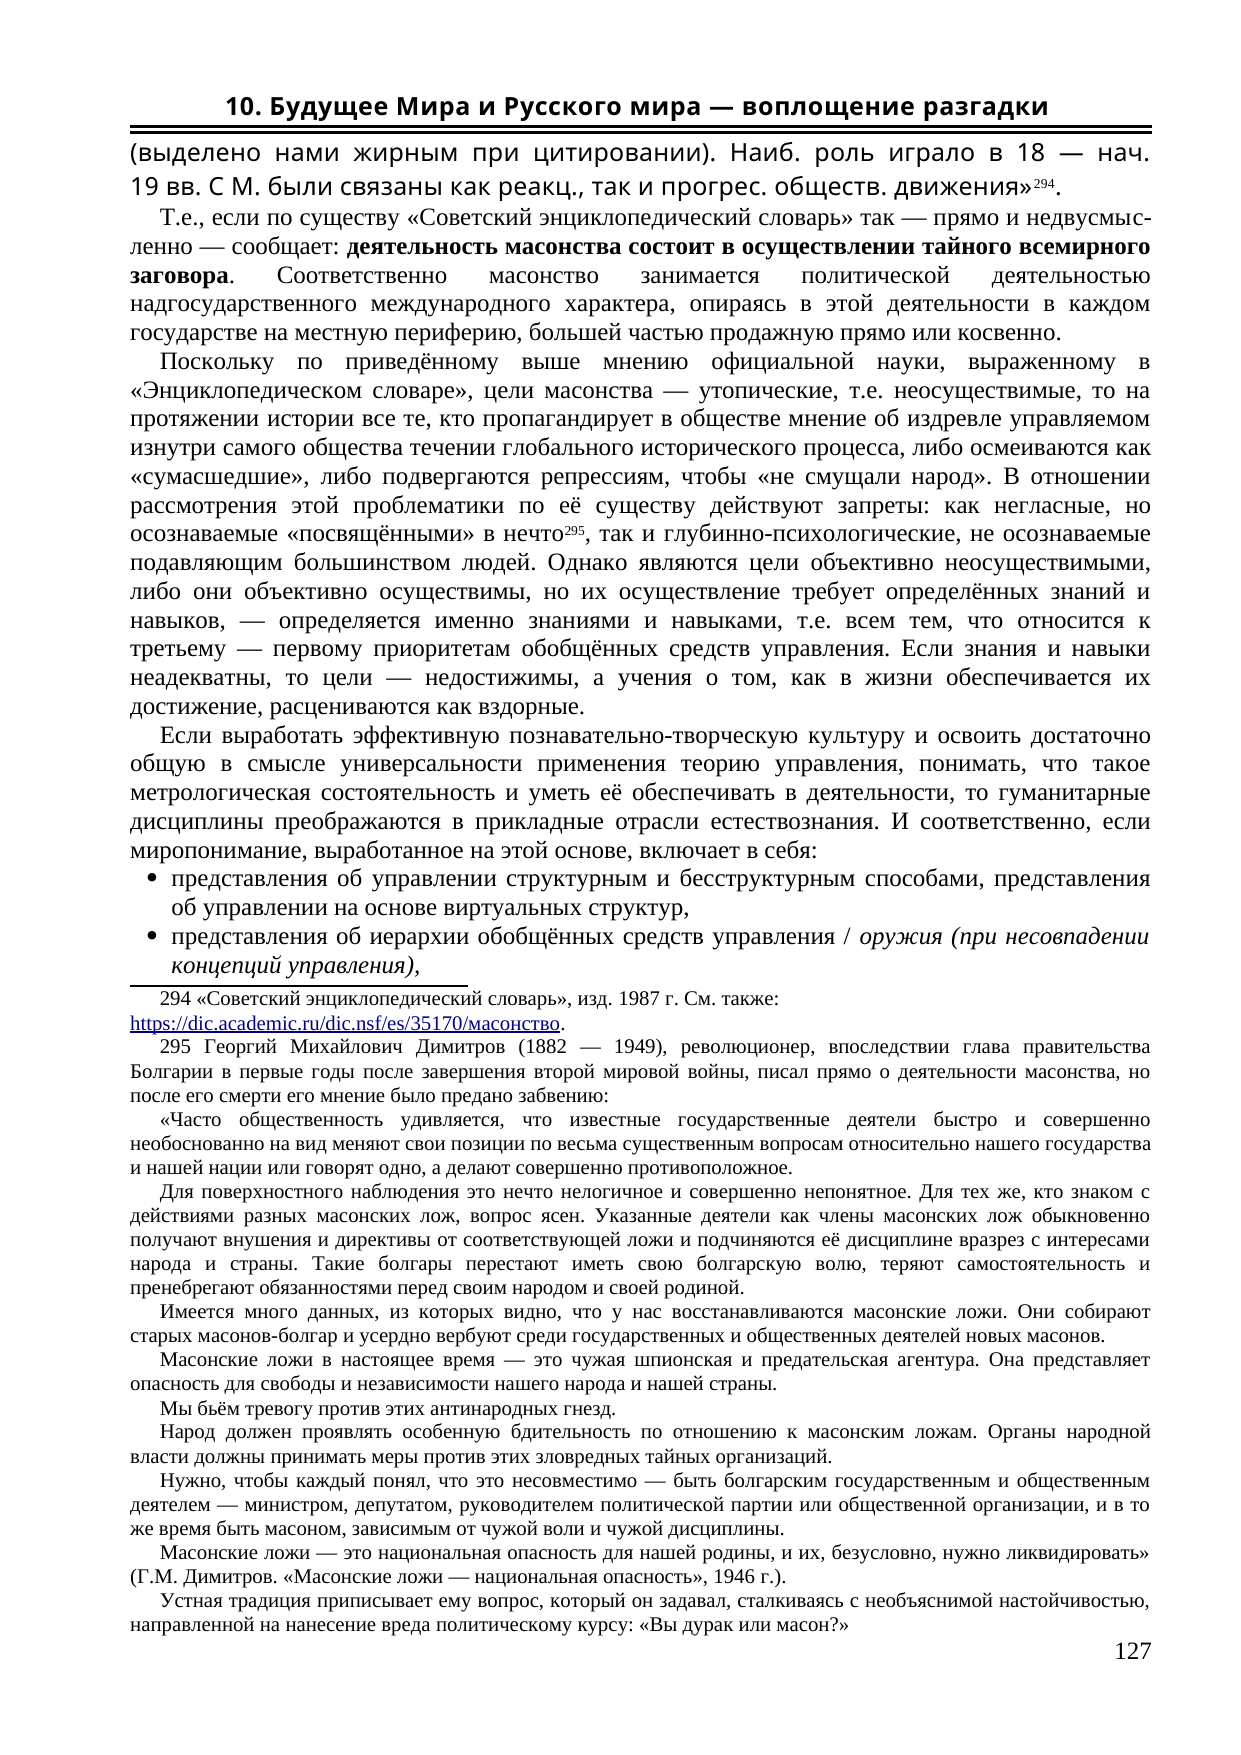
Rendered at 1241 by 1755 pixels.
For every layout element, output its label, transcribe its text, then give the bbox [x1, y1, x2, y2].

text Масонские ложи в настоящее время — это чужая шпионская и предательская агентура. Она представляет опасность для свободы и независимости нашего народа и нашей страны. [130, 1347, 1152, 1395]
text Устная традиция приписывает ему вопрос, который он задавал, сталкиваясь с необъяснимой настойчивостью, направленной на нанесение вреда политическому курсу: «Вы дурак или масон?» [130, 1588, 1152, 1636]
text Если выработать эффективную познавательно-творческую культуру и освоить достаточно общую в смысле универсальности применения теорию управления, понимать, что такое метрологическая состоятельность и уметь её обеспечивать в деятельности, то гуманитарные дисциплины преображаются в прикладные отрасли естествознания. И соответственно, если миропонимание, выработанное на этой основе, включает в себя: [130, 720, 1152, 863]
text «Часто общественность удивляется, что известные государственные деятели быстро и совершенно необоснованно на вид меняют свои позиции по весьма существенным вопросам относительно нашего государства и нашей нации или говорят одно, а делают совершенно противоположное. [130, 1107, 1152, 1179]
text Мы бьём тревогу против этих антинародных гнезд. [130, 1395, 1152, 1419]
text Поскольку по приведённому выше мнению официальной науки, выраженному в «Энциклопедическом словаре», цели масонства — утопические, т.е. неосуществимые, то на протяжении истории все те, кто пропагандирует в обществе мнение об издревле управляемом изнутри самого общества течении глобального исторического процесса, либо осмеиваются как «сумасшедшие», либо подвергаются репрессиям, чтобы «не смущали народ». В отношении рассмотрения этой проблематики по её существу действуют запреты: как негласные, но осознаваемые «посвящёнными» в нечто, так и глубинно-психологические, не осознаваемые подавляющим большинством людей. Однако являются цели объективно неосуществимыми, либо они объективно осуществимы, но их осуществление требует определённых знаний и навыков, — определяется именно знаниями и навыками, т.е. всем тем, что относится к третьему — первому приоритетам обобщённых средств управления. Если знания и навыки неадекватны, то цели — недостижимы, а учения о том, как в жизни обеспечивается их достижение, расцениваются как вздорные. [130, 346, 1152, 720]
list представления об иерархии обобщённых средств управления / оружия (при несовпадении концепций управления), [148, 921, 1152, 978]
text Георгий Михайлович Димитров (1882 — 1949), революционер, впоследствии глава правительства Болгарии в первые годы после завершения второй мировой войны, писал прямо о деятельности масонства, но после его смерти его мнение было предано забвению: [130, 1034, 1152, 1107]
text Для поверхностного наблюдения это нечто нелогичное и совершенно непонятное. Для тех же, кто знаком с действиями разных масонских лож, вопрос ясен. Указанные деятели как члены масонских лож обыкновенно получают внушения и директивы от соответствующей ложи и подчиняются её дисциплине вразрез с интересами народа и страны. Такие болгары перестают иметь свою болгарскую волю, теряют самостоятельность и пренебрегают обязанностями перед своим народом и своей родиной. [130, 1179, 1152, 1299]
text «Советский энциклопедический словарь», изд. 1987 г. См. также: https://dic.academic.ru/dic.nsf/es/35170/масонство. [130, 986, 1152, 1034]
text Имеется много данных, из которых видно, что у нас восстанавливаются масонские ложи. Они собирают старых масонов-болгар и усердно вербуют среди государственных и общественных деятелей новых масонов. [130, 1299, 1152, 1347]
text Масонские ложи — это национальная опасность для нашей родины, и их, безусловно, нужно ликвидировать» (Г.М. Димитров. «Масонские ложи — национальная опасность», 1946 г.). [130, 1540, 1152, 1588]
text Нужно, чтобы каждый понял, что это несовместимо — быть болгарским государственным и общественным деятелем — министром, депутатом, руководителем политической партии или общественной организации, и в то же время быть масоном, зависимым от чужой воли и чужой дисциплины. [130, 1468, 1152, 1540]
text Т.е., если по существу «Советский энциклопедический словарь» так — прямо и недвусмы­с­ленно — сообщает: деятельность масонства состоит в осуществлении тайного всемирного заговора. Соответственно масонство занимается политической деятельностью надгосударственного международного характера, опираясь в этой деятельности в каждом государстве на местную периферию, большей частью продажную прямо или косвенно. [130, 202, 1152, 346]
text (выделено нами жирным при цитировании). Наиб. роль играло в 18 — нач. 19 вв. С М. были связаны как реакц., так и прогрес. обществ. движения». [130, 134, 1152, 202]
list представления об управлении структурным и бесструктурным способами, представления об управлении на основе виртуальных структур, [148, 863, 1152, 921]
text Народ должен проявлять особенную бдительность по отношению к масонским ложам. Органы народной власти должны принимать меры против этих зловредных тайных организаций. [130, 1419, 1152, 1468]
